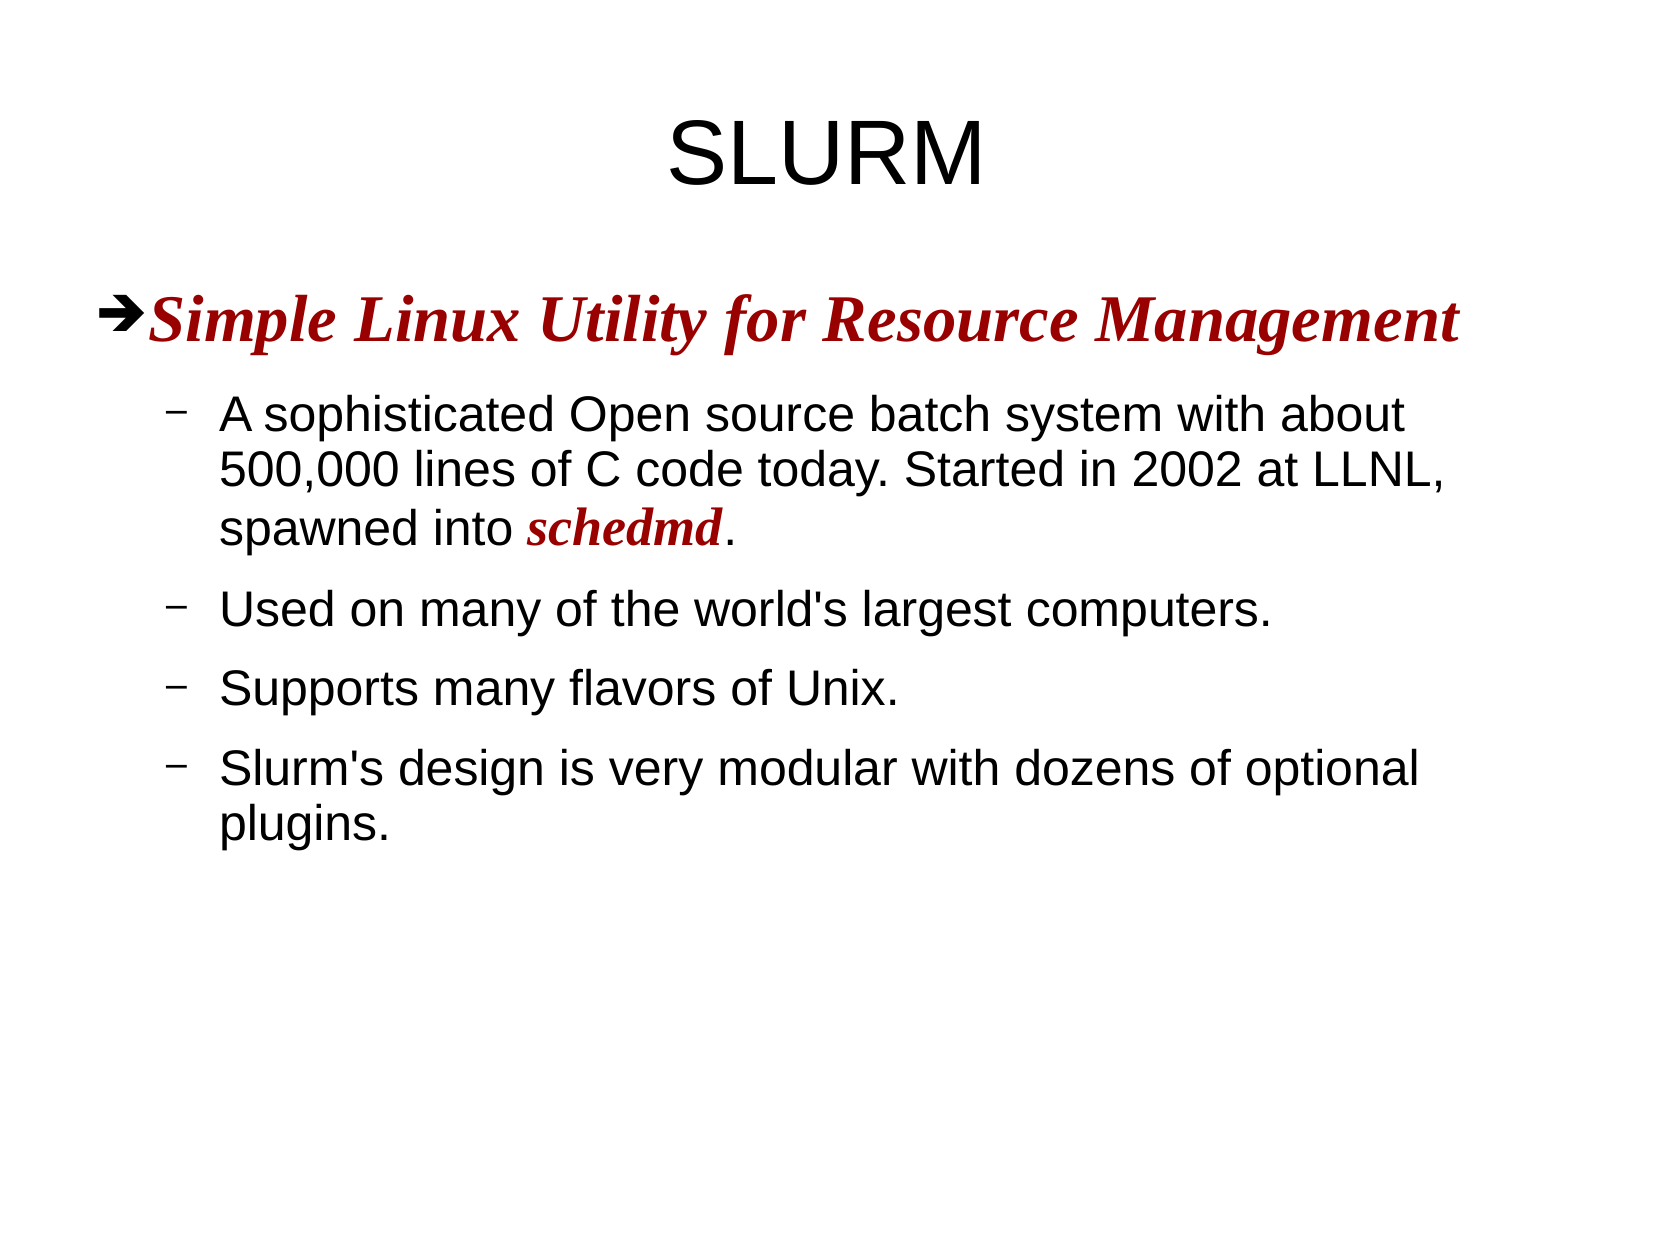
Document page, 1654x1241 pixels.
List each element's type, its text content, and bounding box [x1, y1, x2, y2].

title SLURM [82, 49, 1571, 257]
list Simple Linux Utility for Resource Management A sophisticated Open source batch system with about 500,000 lines of C code today. Started in 2002 at LLNL, spawned into schedmd. Used on many of the world's largest computers. Supports many flavors of Unix. Slurm's design is very modular with dozens of optional plugins. [77, 282, 1566, 1223]
